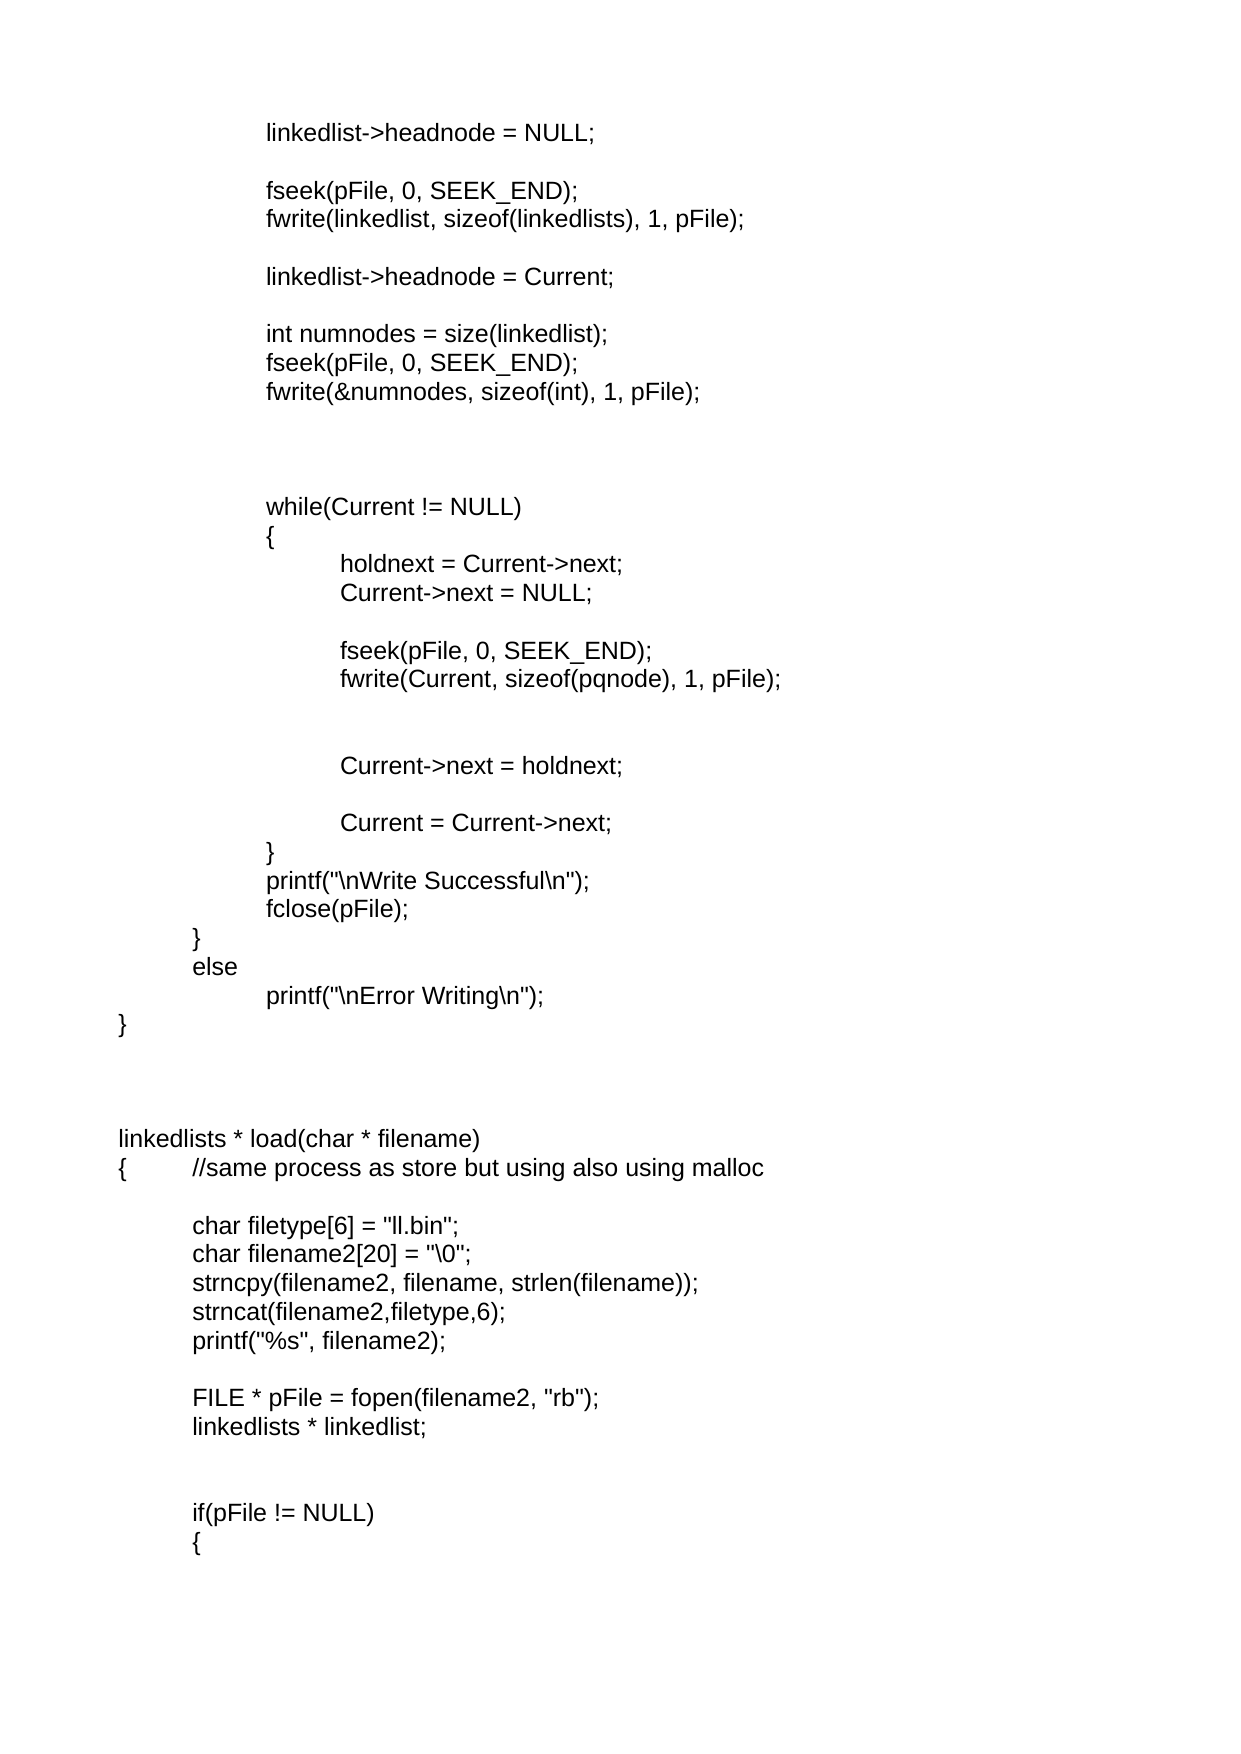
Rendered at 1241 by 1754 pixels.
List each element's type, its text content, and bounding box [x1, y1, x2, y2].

text int numnodes = size(linkedlist); [118, 319, 1122, 348]
text } [118, 837, 1122, 866]
text linkedlist->headnode = Current; [118, 262, 1122, 291]
text fseek(pFile, 0, SEEK_END); [118, 636, 1122, 664]
text fwrite(linkedlist, sizeof(linkedlists), 1, pFile); [118, 204, 1122, 233]
text else [118, 952, 1122, 981]
text linkedlist->headnode = NULL; [118, 118, 1122, 147]
text while(Current != NULL) [118, 492, 1122, 521]
text holdnext = Current->next; [118, 549, 1122, 578]
text fseek(pFile, 0, SEEK_END); [118, 176, 1122, 204]
text strncpy(filename2, filename, strlen(filename)); [118, 1268, 1122, 1297]
text linkedlists * load(char * filename) [118, 1124, 1122, 1153]
text char filetype[6] = "ll.bin"; [118, 1211, 1122, 1239]
text fseek(pFile, 0, SEEK_END); [118, 348, 1122, 377]
text Current->next = NULL; [118, 578, 1122, 607]
text printf("\nError Writing\n"); [118, 981, 1122, 1009]
text strncat(filename2,filetype,6); [118, 1297, 1122, 1326]
text FILE * pFile = fopen(filename2, "rb"); [118, 1383, 1122, 1412]
text if(pFile != NULL) [118, 1498, 1122, 1527]
text linkedlists * linkedlist; [118, 1412, 1122, 1441]
text } [118, 1009, 1122, 1038]
text { //same process as store but using also using malloc [118, 1153, 1122, 1182]
text Current->next = holdnext; [118, 751, 1122, 779]
text printf("\nWrite Successful\n"); [118, 866, 1122, 894]
text fclose(pFile); [118, 894, 1122, 923]
text { [118, 1527, 1122, 1556]
text fwrite(&numnodes, sizeof(int), 1, pFile); [118, 377, 1122, 406]
text char filename2[20] = "\0"; [118, 1239, 1122, 1268]
text } [118, 923, 1122, 952]
text Current = Current->next; [118, 808, 1122, 837]
text { [118, 521, 1122, 549]
text printf("%s", filename2); [118, 1326, 1122, 1354]
text fwrite(Current, sizeof(pqnode), 1, pFile); [118, 664, 1122, 693]
